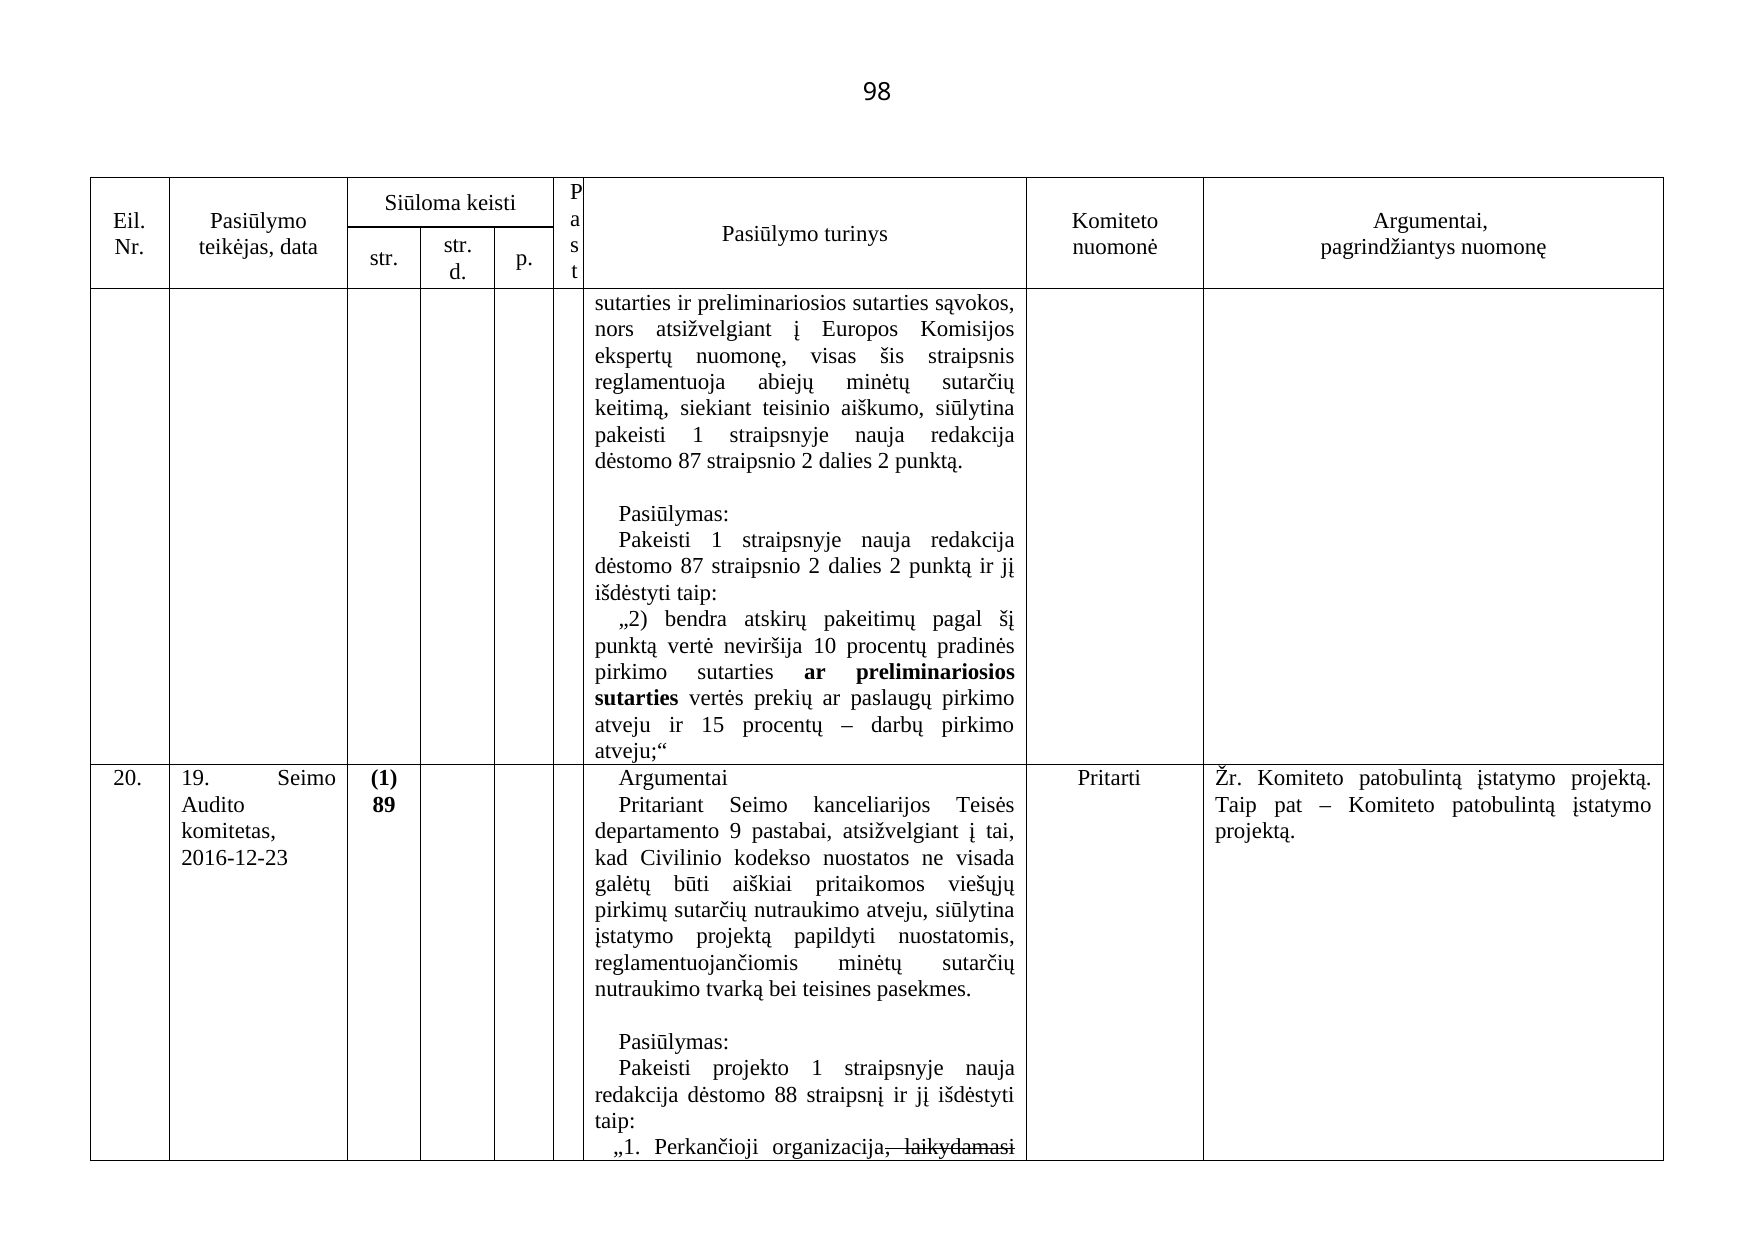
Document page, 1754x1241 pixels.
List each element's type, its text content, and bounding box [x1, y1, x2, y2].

table_cell 19. Seimo Audito komitetas, 2016-12-23 [170, 765, 347, 1160]
table_cell Argumentai Pritariant Seimo kanceliarijos Teisės departamento 9 pastabai, atsižvelgiant į tai, kad Civilinio kodekso nuostatos ne visada galėtų būti aiškiai pritaikomos viešųjų pirkimų sutarčių nutraukimo atveju, siūlytina įstatymo projektą papildyti nuostatomis, reglamentuojančiomis minėtų sutarčių nutraukimo tvarką bei teisines pasekmes. Pasiūlymas: Pakeisti projekto 1 straipsnyje nauja redakcija dėstomo 88 straipsnį ir jį išdėstyti taip: „1. Perkančioji organizacija, laikydamasi [584, 765, 1026, 1160]
table_header Pastabos [554, 178, 583, 288]
table_header Eil. Nr. [91, 178, 169, 288]
table_cell (1) 89 [348, 765, 420, 1160]
table_cell Pritarti [1027, 765, 1203, 1160]
table_cell [421, 289, 494, 763]
table_cell [554, 765, 583, 1160]
table_cell [1204, 289, 1663, 763]
table_header Argumentai, pagrindžiantys nuomonę [1204, 178, 1663, 288]
table_cell [348, 289, 420, 763]
table_cell str. d. [421, 228, 494, 288]
table_header Pasiūlymo turinys [584, 178, 1026, 288]
table_cell [421, 765, 494, 1160]
table_cell [495, 289, 553, 763]
table_cell [554, 289, 583, 763]
table_cell [495, 765, 553, 1160]
table_cell [1027, 289, 1203, 763]
table_cell [170, 289, 347, 763]
table_header Siūloma keisti [348, 178, 553, 226]
table_cell Žr. Komiteto patobulintą įstatymo projektą. Taip pat – Komiteto patobulintą įstatymo projektą. [1204, 765, 1663, 1160]
table_cell 20. [91, 765, 169, 1160]
table_cell p. [495, 228, 553, 288]
table_cell sutarties ir preliminariosios sutarties sąvokos, nors atsižvelgiant į Europos Komisijos ekspertų nuomonę, visas šis straipsnis reglamentuoja abiejų minėtų sutarčių keitimą, siekiant teisinio aiškumo, siūlytina pakeisti 1 straipsnyje nauja redakcija dėstomo 87 straipsnio 2 dalies 2 punktą. Pasiūlymas: Pakeisti 1 straipsnyje nauja redakcija dėstomo 87 straipsnio 2 dalies 2 punktą ir jį išdėstyti taip: „2) bendra atskirų pakeitimų pagal šį punktą vertė neviršija 10 procentų pradinės pirkimo sutarties ar preliminariosios sutarties vertės prekių ar paslaugų pirkimo atveju ir 15 procentų – darbų pirkimo atveju;“ [584, 289, 1026, 763]
table_header Pasiūlymo teikėjas, data [170, 178, 347, 288]
table_cell str. [348, 228, 420, 288]
table_cell [91, 289, 169, 763]
table_header Komiteto nuomonė [1027, 178, 1203, 288]
